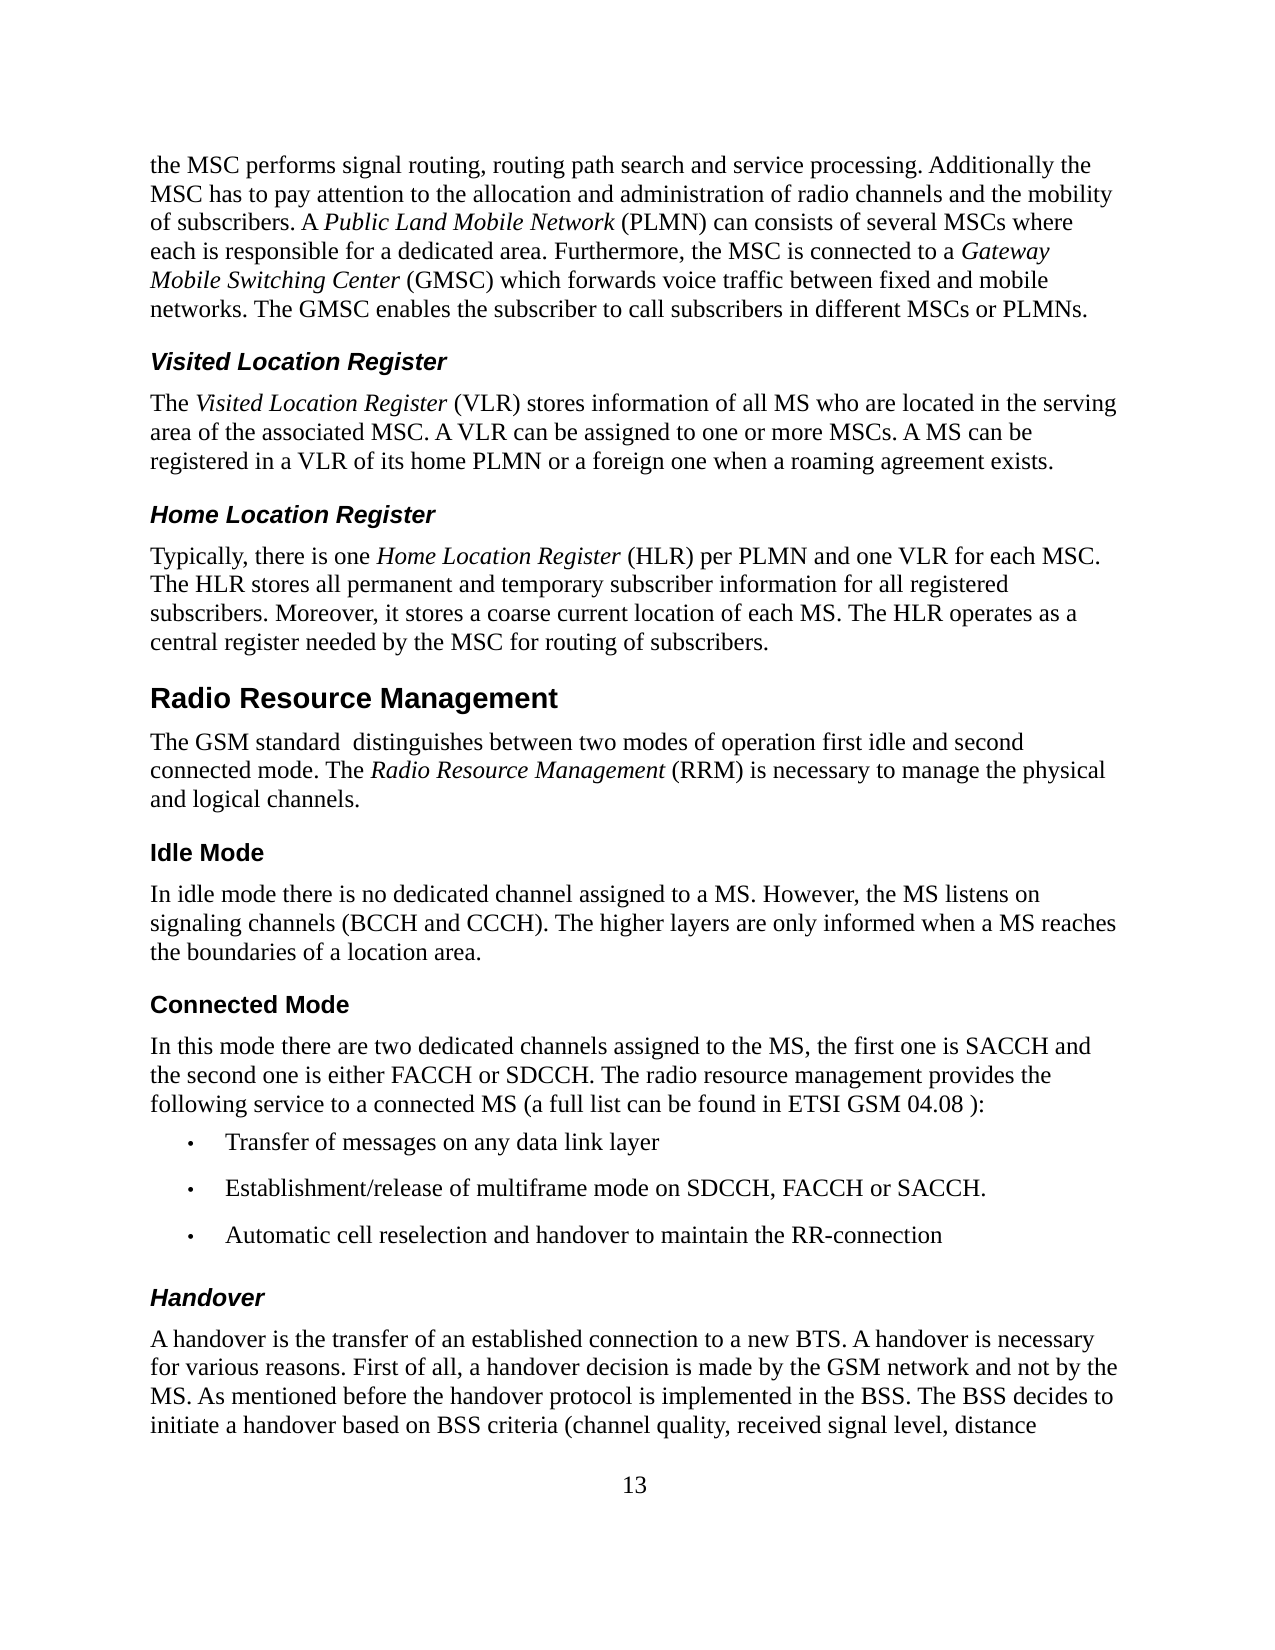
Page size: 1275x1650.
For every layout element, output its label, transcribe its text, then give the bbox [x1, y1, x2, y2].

subtitle Radio Resource Management [150, 681, 1125, 714]
text The Visited Location Register (VLR) stores information of all MS who are located in the serving area of the associated MSC. A VLR can be assigned to one or more MSCs. A MS can be registered in a VLR of its home PLMN or a foreign one when a roaming agreement exists. [150, 388, 1125, 475]
text the MSC performs signal routing, routing path search and service processing. Additionally the MSC has to pay attention to the allocation and administration of radio channels and the mobility of subscribers. A Public Land Mobile Network (PLMN) can consists of several MSCs where each is responsible for a dedicated area. Furthermore, the MSC is connected to a Gateway Mobile Switching Center (GMSC) which forwards voice traffic between fixed and mobile networks. The GMSC enables the subscriber to call subscribers in different MSCs or PLMNs. [150, 150, 1125, 322]
subtitle Connected Mode [150, 990, 1125, 1019]
text In idle mode there is no dedicated channel assigned to a MS. However, the MS listens on signaling channels (BCCH and CCCH). The higher layers are only informed when a MS reaches the boundaries of a location area. [150, 879, 1125, 965]
subtitle Handover [150, 1283, 1125, 1311]
subtitle Idle Mode [150, 838, 1125, 867]
list Transfer of messages on any data link layer [187, 1127, 1125, 1155]
text The GSM standard distinguishes between two modes of operation first idle and second connected mode. The Radio Resource Management (RRM) is necessary to manage the physical and logical channels. [150, 727, 1125, 813]
subtitle Visited Location Register [150, 347, 1125, 376]
subtitle Home Location Register [150, 500, 1125, 528]
list Establishment/release of multiframe mode on SDCCH, FACCH or SACCH. [187, 1173, 1125, 1202]
text A handover is the transfer of an established connection to a new BTS. A handover is necessary for various reasons. First of all, a handover decision is made by the GSM network and not by the MS. As mentioned before the handover protocol is implemented in the BSS. The BSS decides to initiate a handover based on BSS criteria (channel quality, received signal level, distance [150, 1324, 1125, 1439]
text Typically, there is one Home Location Register (HLR) per PLMN and one VLR for each MSC. The HLR stores all permanent and temporary subscriber information for all registered subscribers. Moreover, it stores a coarse current location of each MS. The HLR operates as a central register needed by the MSC for routing of subscribers. [150, 541, 1125, 656]
text In this mode there are two dedicated channels assigned to the MS, the first one is SACCH and the second one is either FACCH or SDCCH. The radio resource management provides the following service to a connected MS (a full list can be found in ETSI GSM 04.08 ): [150, 1031, 1125, 1118]
list Automatic cell reselection and handover to maintain the RR-connection [187, 1220, 1125, 1249]
